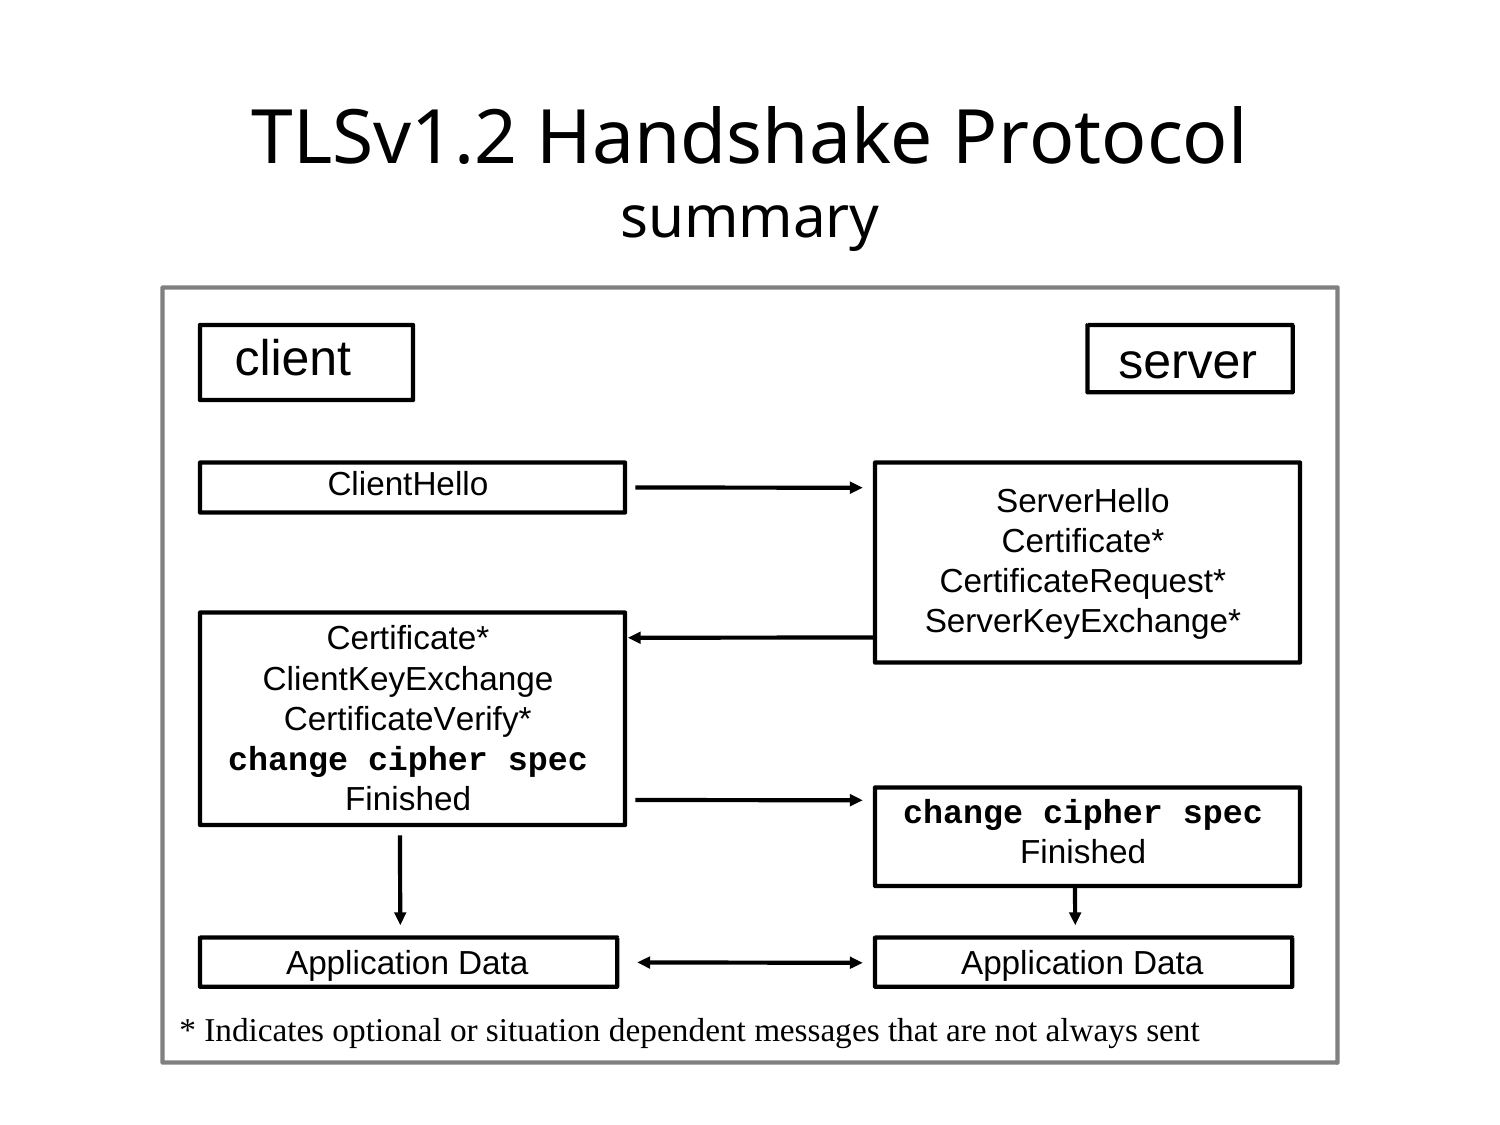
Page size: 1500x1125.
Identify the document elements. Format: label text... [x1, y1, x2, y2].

text_box ClientHello [312, 465, 504, 510]
text_box Certificate* ClientKeyExchange CertificateVerify* change cipher spec Finished [213, 615, 604, 822]
text_box change cipher spec Finished [888, 790, 1279, 879]
text_box * Indicates optional or situation dependent messages that are not always sent [164, 1003, 1217, 1057]
text_box client [219, 323, 366, 395]
text_box Application Data [946, 940, 1219, 984]
text_box Application Data [271, 940, 544, 984]
text_box TLSv1.2 Handshake Protocol summary [112, 70, 1388, 267]
text_box server [1103, 325, 1273, 398]
text_box ServerHello Certificate* CertificateRequest* ServerKeyExchange* [909, 474, 1257, 648]
